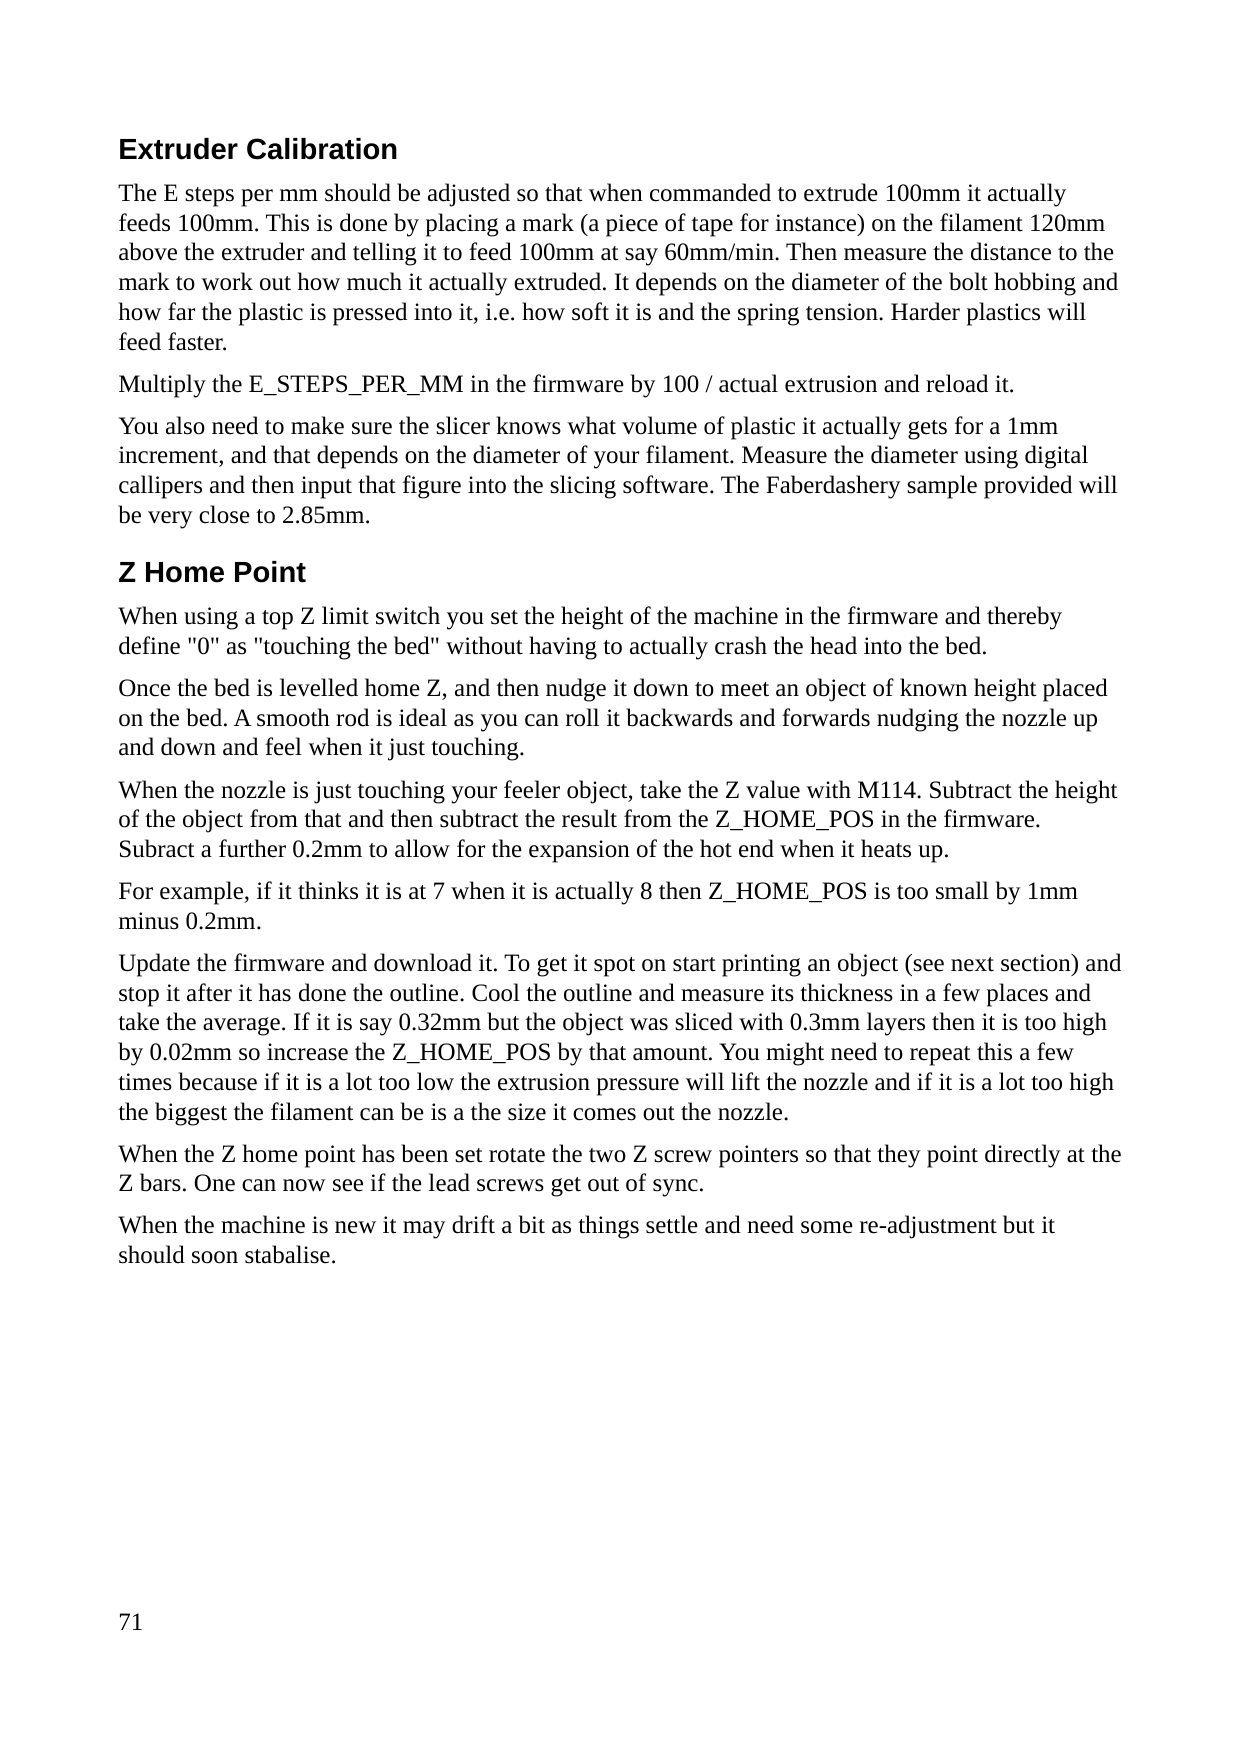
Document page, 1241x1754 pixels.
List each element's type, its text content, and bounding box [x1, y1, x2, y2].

text When the machine is new it may drift a bit as things settle and need some re-adjustment but it should soon stabalise. [118, 1210, 1122, 1269]
text When using a top Z limit switch you set the height of the machine in the firmware and thereby define "0" as "touching the bed" without having to actually crash the head into the bed. [118, 600, 1122, 660]
text When the nozzle is just touching your feeler object, take the Z value with M114. Subtract the height of the object from that and then subtract the result from the Z_HOME_POS in the firmware. Subract a further 0.2mm to allow for the expansion of the hot end when it heats up. [118, 774, 1122, 863]
subtitle Z Home Point [118, 555, 1122, 588]
text You also need to make sure the slicer knows what volume of plastic it actually gets for a 1mm increment, and that depends on the diameter of your filament. Measure the diameter using digital callipers and then input that figure into the slicing software. The Faberdashery sample provided will be very close to 2.85mm. [118, 410, 1122, 529]
text When the Z home point has been set rotate the two Z screw pointers so that they point directly at the Z bars. One can now see if the lead screws get out of sync. [118, 1138, 1122, 1197]
text Once the bed is levelled home Z, and then nudge it down to meet an object of known height placed on the bed. A smooth rod is ideal as you can roll it backwards and forwards nudging the nozzle up and down and feel when it just touching. [118, 672, 1122, 761]
text Update the firmware and download it. To get it spot on start printing an object (see next section) and stop it after it has done the outline. Cool the outline and measure its thickness in a few places and take the average. If it is say 0.32mm but the object was sliced with 0.3mm layers then it is too high by 0.02mm so increase the Z_HOME_POS by that amount. You might need to repeat this a few times because if it is a lot too low the extrusion pressure will lift the nozzle and if it is a lot too high the biggest the filament can be is a the size it comes out the nozzle. [118, 947, 1122, 1125]
text The E steps per mm should be adjusted so that when commanded to extrude 100mm it actually feeds 100mm. This is done by placing a mark (a piece of tape for instance) on the filament 120mm above the extruder and telling it to feed 100mm at say 60mm/min. Then measure the distance to the mark to work out how much it actually extruded. It depends on the diameter of the bolt hobbing and how far the plastic is pressed into it, i.e. how soft it is and the spring tension. Harder plastics will feed faster. [118, 177, 1122, 355]
text Multiply the E_STEPS_PER_MM in the firmware by 100 / actual extrusion and reload it. [118, 368, 1122, 397]
subtitle Extruder Calibration [118, 132, 1122, 165]
text For example, if it thinks it is at 7 when it is actually 8 then Z_HOME_POS is too small by 1mm minus 0.2mm. [118, 875, 1122, 935]
